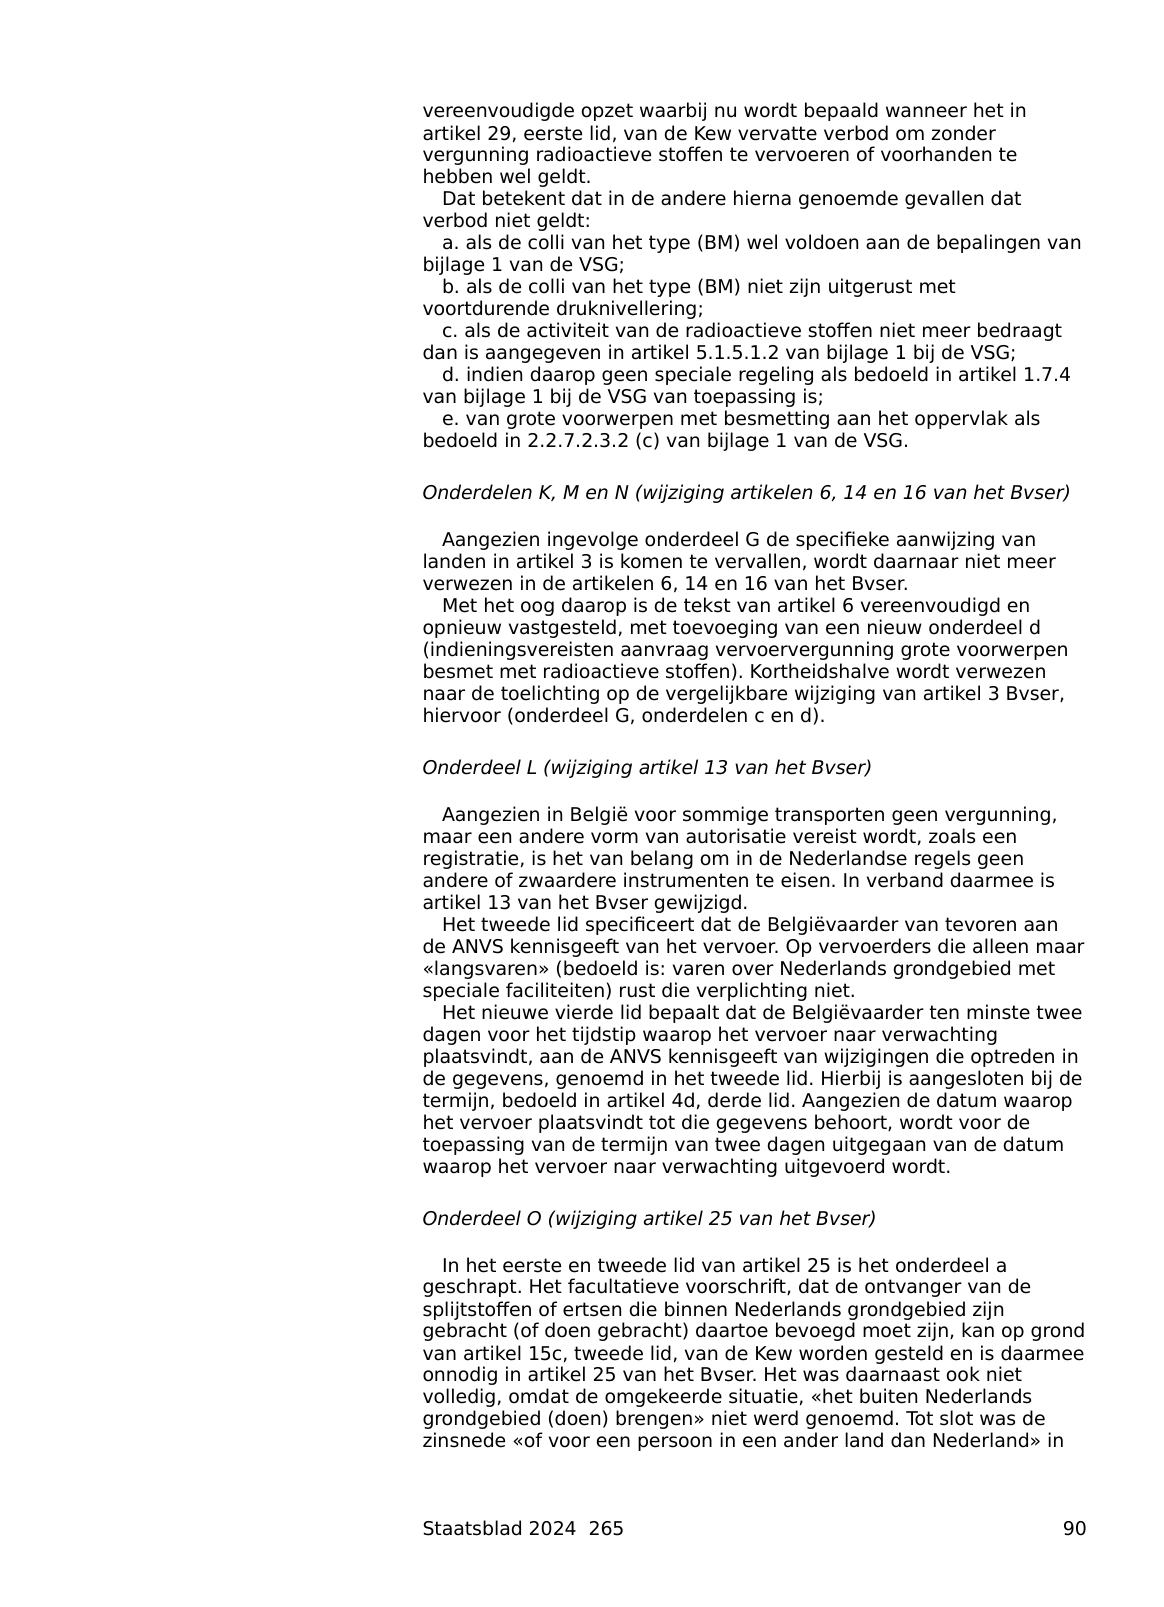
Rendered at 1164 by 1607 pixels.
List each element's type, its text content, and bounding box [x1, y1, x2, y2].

text c. als de activiteit van de radioactieve stoffen niet meer bedraagt dan is aangegeven in artikel 5.1.5.1.2 van bijlage 1 bij de VSG; [422, 320, 1087, 364]
subtitle Onderdelen K, M en N (wijziging artikelen 6, 14 en 16 van het Bvser) [422, 482, 1087, 504]
text Dat betekent dat in de andere hierna genoemde gevallen dat verbod niet geldt: [422, 188, 1087, 232]
text Met het oog daarop is de tekst van artikel 6 vereenvoudigd en opnieuw vastgesteld, met toevoeging van een nieuw onderdeel d (indieningsvereisten aanvraag vervoervergunning grote voorwerpen besmet met radioactieve stoffen). Kortheidshalve wordt verwezen naar de toelichting op de vergelijkbare wijziging van artikel 3 Bvser, hiervoor (onderdeel G, onderdelen c en d). [422, 595, 1087, 727]
text vereenvoudigde opzet waarbij nu wordt bepaald wanneer het in artikel 29, eerste lid, van de Kew vervatte verbod om zonder vergunning radioactieve stoffen te vervoeren of voorhanden te hebben wel geldt. [422, 100, 1087, 188]
text Aangezien ingevolge onderdeel G de specifieke aanwijzing van landen in artikel 3 is komen te vervallen, wordt daarnaar niet meer verwezen in de artikelen 6, 14 en 16 van het Bvser. [422, 529, 1087, 595]
text b. als de colli van het type (BM) niet zijn uitgerust met voortdurende druknivellering; [422, 276, 1087, 320]
text In het eerste en tweede lid van artikel 25 is het onderdeel a geschrapt. Het facultatieve voorschrift, dat de ontvanger van de splijtstoffen of ertsen die binnen Nederlands grondgebied zijn gebracht (of doen gebracht) daartoe bevoegd moet zijn, kan op grond van artikel 15c, tweede lid, van de Kew worden gesteld en is daarmee onnodig in artikel 25 van het Bvser. Het was daarnaast ook niet volledig, omdat de omgekeerde situatie, «het buiten Nederlands grondgebied (doen) brengen» niet werd genoemd. Tot slot was de zinsnede «of voor een persoon in een ander land dan Nederland» in [422, 1254, 1087, 1452]
subtitle Onderdeel O (wijziging artikel 25 van het Bvser) [422, 1207, 1087, 1229]
text Het tweede lid specificeert dat de Belgiëvaarder van tevoren aan de ANVS kennisgeeft van het vervoer. Op vervoerders die alleen maar «langsvaren» (bedoeld is: varen over Nederlands grondgebied met speciale faciliteiten) rust die verplichting niet. [422, 914, 1087, 1002]
text e. van grote voorwerpen met besmetting aan het oppervlak als bedoeld in 2.2.7.2.3.2 (c) van bijlage 1 van de VSG. [422, 408, 1087, 452]
text a. als de colli van het type (BM) wel voldoen aan de bepalingen van bijlage 1 van de VSG; [422, 232, 1087, 276]
text d. indien daarop geen speciale regeling als bedoeld in artikel 1.7.4 van bijlage 1 bij de VSG van toepassing is; [422, 364, 1087, 408]
text Het nieuwe vierde lid bepaalt dat de Belgiëvaarder ten minste twee dagen voor het tijdstip waarop het vervoer naar verwachting plaatsvindt, aan de ANVS kennisgeeft van wijzigingen die optreden in de gegevens, genoemd in het tweede lid. Hierbij is aangesloten bij de termijn, bedoeld in artikel 4d, derde lid. Aangezien de datum waarop het vervoer plaatsvindt tot die gegevens behoort, wordt voor de toepassing van de termijn van twee dagen uitgegaan van de datum waarop het vervoer naar verwachting uitgevoerd wordt. [422, 1002, 1087, 1177]
subtitle Onderdeel L (wijziging artikel 13 van het Bvser) [422, 757, 1087, 779]
text Aangezien in België voor sommige transporten geen vergunning, maar een andere vorm van autorisatie vereist wordt, zoals een registratie, is het van belang om in de Nederlandse regels geen andere of zwaardere instrumenten te eisen. In verband daarmee is artikel 13 van het Bvser gewijzigd. [422, 804, 1087, 914]
